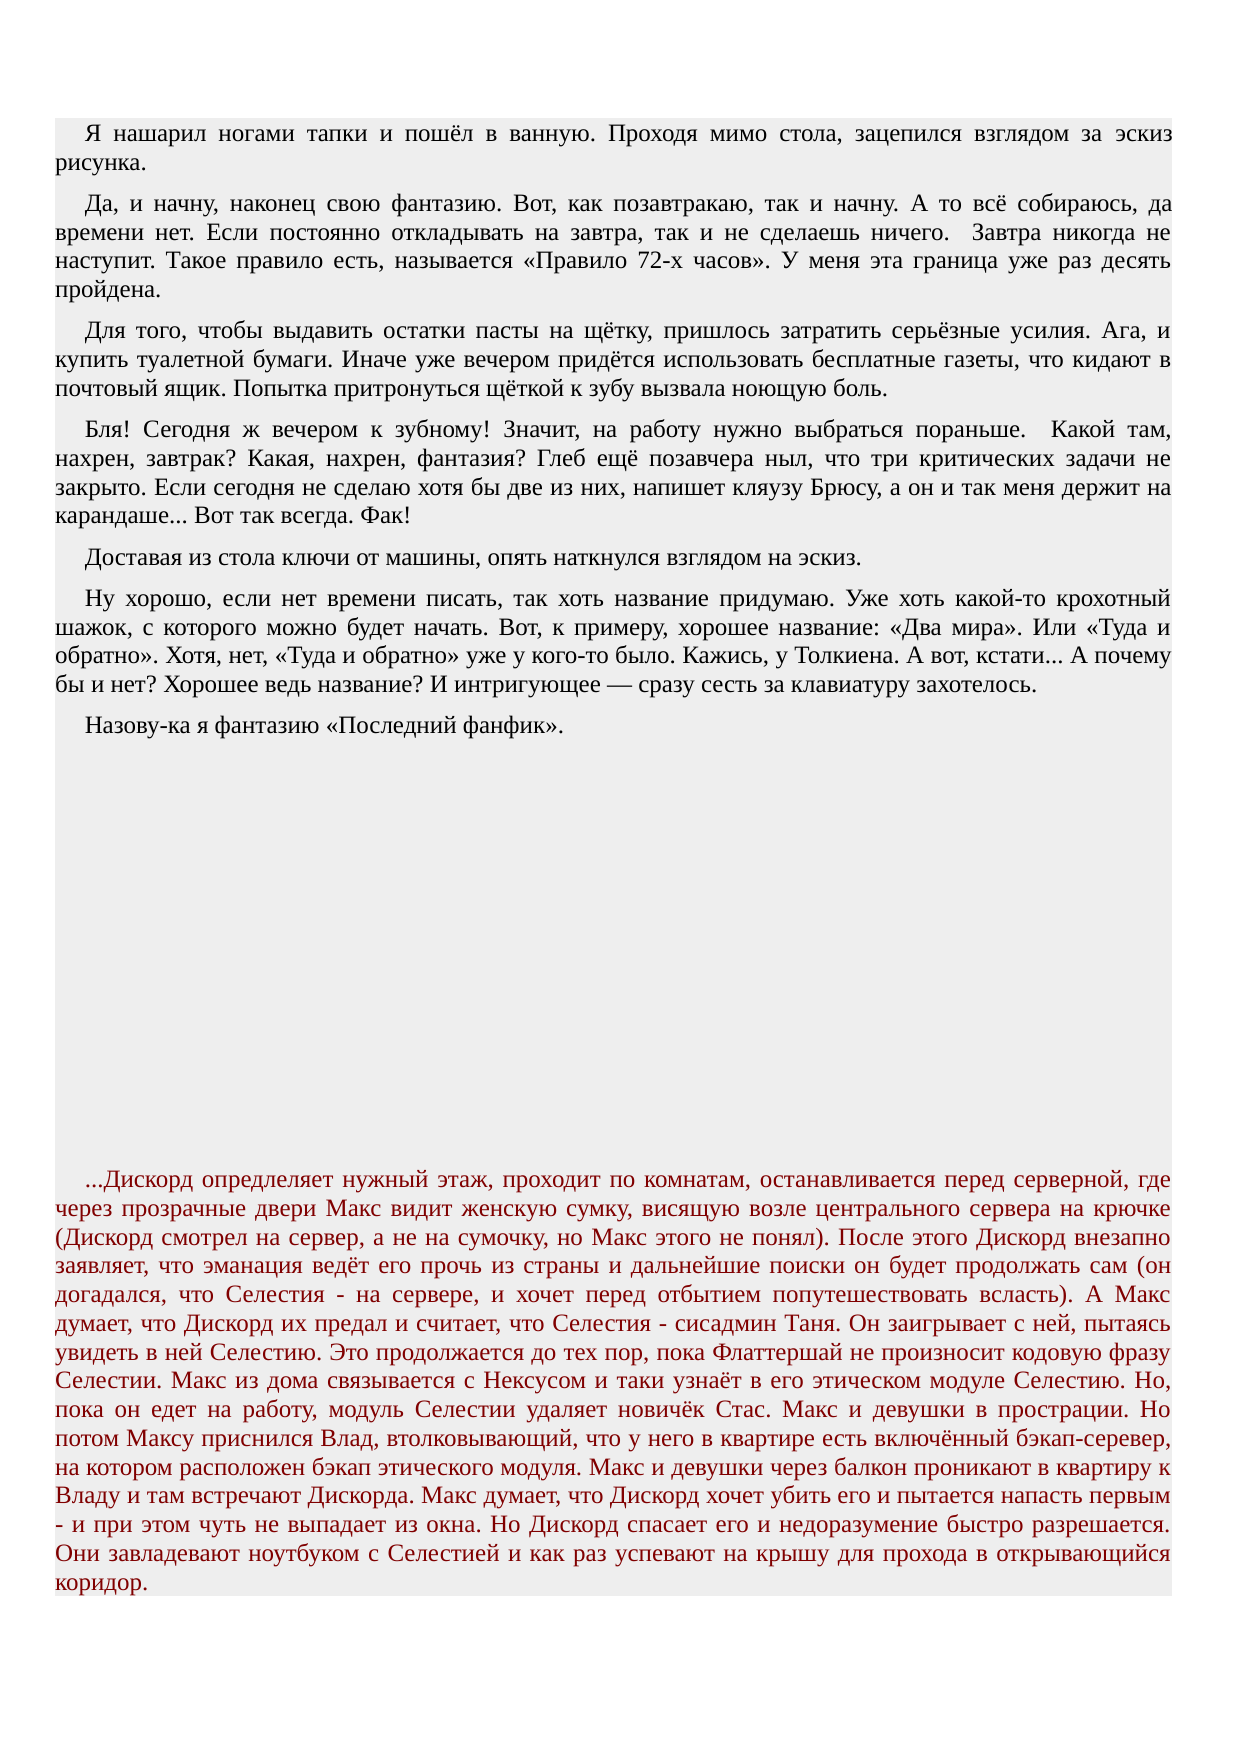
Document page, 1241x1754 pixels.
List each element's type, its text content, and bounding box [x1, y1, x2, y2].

text ...Дискорд опредлеляет нужный этаж, проходит по комнатам, останавливается перед серверной, где через прозрачные двери Макс видит женскую сумку, висящую возле центрального сервера на крючке (Дискорд смотрел на сервер, а не на сумочку, но Макс этого не понял). После этого Дискорд внезапно заявляет, что эманация ведёт его прочь из страны и дальнейшие поиски он будет продолжать сам (он догадался, что Селестия - на сервере, и хочет перед отбытием попутешествовать всласть). А Макс думает, что Дискорд их предал и считает, что Селестия - сисадмин Таня. Он заигрывает с ней, пытаясь увидеть в ней Селестию. Это продолжается до тех пор, пока Флаттершай не произносит кодовую фразу Селестии. Макс из дома связывается с Нексусом и таки узнаёт в его этическом модуле Селестию. Но, пока он едет на работу, модуль Селестии удаляет новичёк Стас. Макс и девушки в прострации. Но потом Максу приснился Влад, втолковывающий, что у него в квартире есть включённый бэкап-серевер, на котором расположен бэкап этического модуля. Макс и девушки через балкон проникают в квартиру к Владу и там встречают Дискорда. Макс думает, что Дискорд хочет убить его и пытается напасть первым - и при этом чуть не выпадает из окна. Но Дискорд спасает его и недоразумение быстро разрешается. Они завладевают ноутбуком с Селестией и как раз успевают на крышу для прохода в открывающийся коридор. [55, 1164, 1172, 1596]
text Да, и начну, наконец свою фантазию. Вот, как позавтракаю, так и начну. А то всё собираюсь, да времени нет. Если постоянно откладывать на завтра, так и не сделаешь ничего. Завтра никогда не наступит. Такое правило есть, называется «Правило 72-х часов». У меня эта граница уже раз десять пройдена. [55, 188, 1172, 303]
text Ну хорошо, если нет времени писать, так хоть название придумаю. Уже хоть какой-то крохотный шажок, с которого можно будет начать. Вот, к примеру, хорошее название: «Два мира». Или «Туда и обратно». Хотя, нет, «Туда и обратно» уже у кого-то было. Кажись, у Толкиена. А вот, кстати... А почему бы и нет? Хорошее ведь название? И интригующее — сразу сесть за клавиатуру захотелось. [55, 583, 1172, 698]
text Назову-ка я фантазию «Последний фанфик». [55, 711, 1172, 739]
text Доставая из стола ключи от машины, опять наткнулся взглядом на эскиз. [55, 542, 1172, 571]
text Бля! Сегодня ж вечером к зубному! Значит, на работу нужно выбраться пораньше. Какой там, нахрен, завтрак? Какая, нахрен, фантазия? Глеб ещё позавчера ныл, что три критических задачи не закрыто. Если сегодня не сделаю хотя бы две из них, напишет кляузу Брюсу, а он и так меня держит на карандаше... Вот так всегда. Фак! [55, 414, 1172, 529]
text Я нашарил ногами тапки и пошёл в ванную. Проходя мимо стола, зацепился взглядом за эскиз рисунка. [55, 118, 1172, 176]
text Для того, чтобы выдавить остатки пасты на щётку, пришлось затратить серьёзные усилия. Ага, и купить туалетной бумаги. Иначе уже вечером придётся использовать бесплатные газеты, что кидают в почтовый ящик. Попытка притронуться щёткой к зубу вызвала ноющую боль. [55, 316, 1172, 402]
